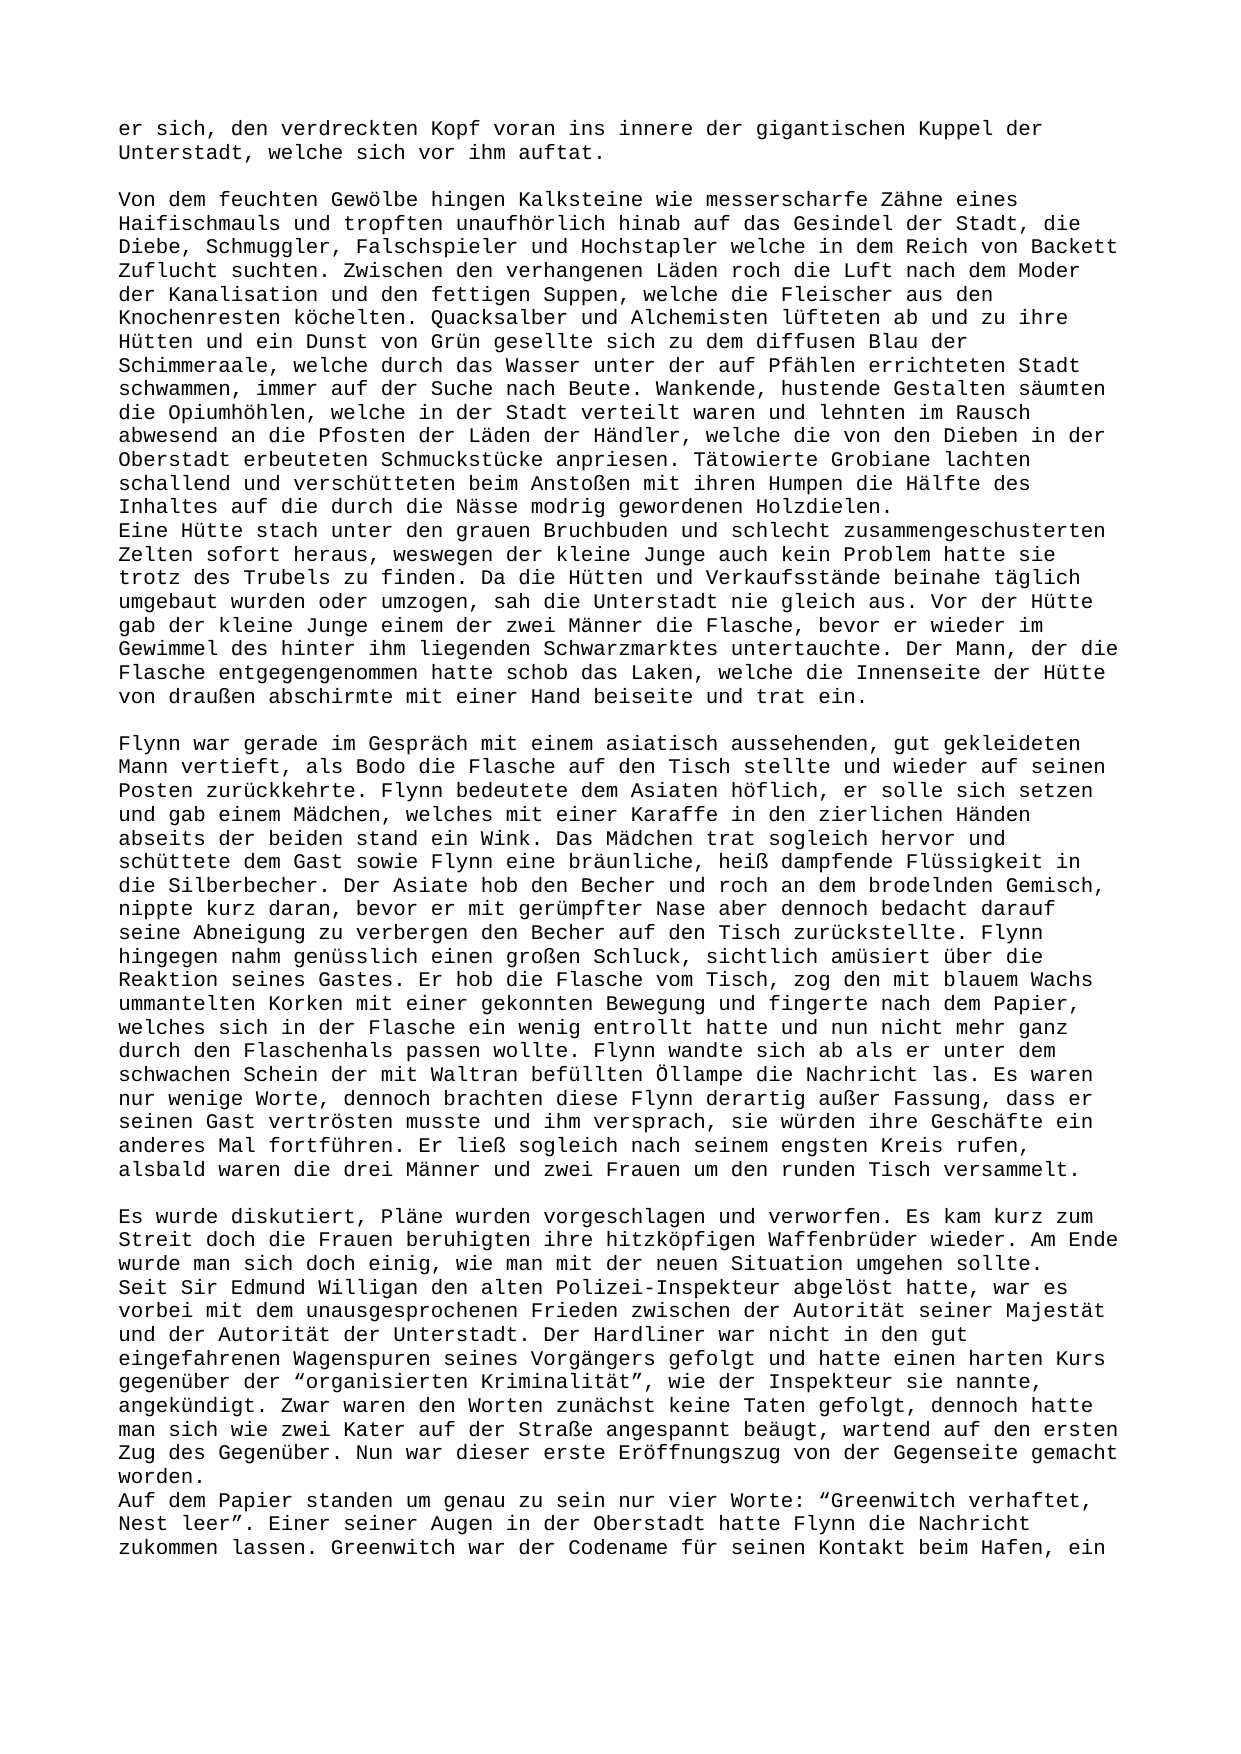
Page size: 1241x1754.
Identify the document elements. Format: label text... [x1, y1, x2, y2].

text Von dem feuchten Gewölbe hingen Kalksteine wie messerscharfe Zähne eines Haifischmauls und tropften unaufhörlich hinab auf das Gesindel der Stadt, die Diebe, Schmuggler, Falschspieler und Hochstapler welche in dem Reich von Backett Zuflucht suchten. Zwischen den verhangenen Läden roch die Luft nach dem Moder der Kanalisation und den fettigen Suppen, welche die Fleischer aus den Knochenresten köchelten. Quacksalber und Alchemisten lüfteten ab und zu ihre Hütten und ein Dunst von Grün gesellte sich zu dem diffusen Blau der Schimmeraale, welche durch das Wasser unter der auf Pfählen errichteten Stadt schwammen, immer auf der Suche nach Beute. Wankende, hustende Gestalten säumten die Opiumhöhlen, welche in der Stadt verteilt waren und lehnten im Rausch abwesend an die Pfosten der Läden der Händler, welche die von den Dieben in der Oberstadt erbeuteten Schmuckstücke anpriesen. Tätowierte Grobiane lachten schallend und verschütteten beim Anstoßen mit ihren Humpen die Hälfte des Inhaltes auf die durch die Nässe modrig gewordenen Holzdielen. [118, 189, 1122, 520]
text er sich, den verdreckten Kopf voran ins innere der gigantischen Kuppel der Unterstadt, welche sich vor ihm auftat. [118, 118, 1122, 165]
text Seit Sir Edmund Willigan den alten Polizei-Inspekteur abgelöst hatte, war es vorbei mit dem unausgesprochenen Frieden zwischen der Autorität seiner Majestät und der Autorität der Unterstadt. Der Hardliner war nicht in den gut eingefahrenen Wagenspuren seines Vorgängers gefolgt und hatte einen harten Kurs gegenüber der “organisierten Kriminalität”, wie der Inspekteur sie nannte, angekündigt. Zwar waren den Worten zunächst keine Taten gefolgt, dennoch hatte man sich wie zwei Kater auf der Straße angespannt beäugt, wartend auf den ersten Zug des Gegenüber. Nun war dieser erste Eröffnungszug von der Gegenseite gemacht worden. [118, 1277, 1122, 1489]
text Auf dem Papier standen um genau zu sein nur vier Worte: “Greenwitch verhaftet, Nest leer”. Einer seiner Augen in der Oberstadt hatte Flynn die Nachricht zukommen lassen. Greenwitch war der Codename für seinen Kontakt beim Hafen, ein [118, 1489, 1122, 1561]
text Eine Hütte stach unter den grauen Bruchbuden und schlecht zusammengeschusterten Zelten sofort heraus, weswegen der kleine Junge auch kein Problem hatte sie trotz des Trubels zu finden. Da die Hütten und Verkaufsstände beinahe täglich umgebaut wurden oder umzogen, sah die Unterstadt nie gleich aus. Vor der Hütte gab der kleine Junge einem der zwei Männer die Flasche, bevor er wieder im Gewimmel des hinter ihm liegenden Schwarzmarktes untertauchte. Der Mann, der die Flasche entgegengenommen hatte schob das Laken, welche die Innenseite der Hütte von draußen abschirmte mit einer Hand beiseite und trat ein. [118, 520, 1122, 709]
text Flynn war gerade im Gespräch mit einem asiatisch aussehenden, gut gekleideten Mann vertieft, als Bodo die Flasche auf den Tisch stellte und wieder auf seinen Posten zurückkehrte. Flynn bedeutete dem Asiaten höflich, er solle sich setzen und gab einem Mädchen, welches mit einer Karaffe in den zierlichen Händen abseits der beiden stand ein Wink. Das Mädchen trat sogleich hervor und schüttete dem Gast sowie Flynn eine bräunliche, heiß dampfende Flüssigkeit in die Silberbecher. Der Asiate hob den Becher und roch an dem brodelnden Gemisch, nippte kurz daran, bevor er mit gerümpfter Nase aber dennoch bedacht darauf seine Abneigung zu verbergen den Becher auf den Tisch zurückstellte. Flynn hingegen nahm genüsslich einen großen Schluck, sichtlich amüsiert über die Reaktion seines Gastes. Er hob die Flasche vom Tisch, zog den mit blauem Wachs ummantelten Korken mit einer gekonnten Bewegung und fingerte nach dem Papier, welches sich in der Flasche ein wenig entrollt hatte und nun nicht mehr ganz durch den Flaschenhals passen wollte. Flynn wandte sich ab als er unter dem schwachen Schein der mit Waltran befüllten Öllampe die Nachricht las. Es waren nur wenige Worte, dennoch brachten diese Flynn derartig außer Fassung, dass er seinen Gast vertrösten musste und ihm versprach, sie würden ihre Geschäfte ein anderes Mal fortführen. Er ließ sogleich nach seinem engsten Kreis rufen, alsbald waren die drei Männer und zwei Frauen um den runden Tisch versammelt. [118, 733, 1122, 1182]
text Es wurde diskutiert, Pläne wurden vorgeschlagen und verworfen. Es kam kurz zum Streit doch die Frauen beruhigten ihre hitzköpfigen Waffenbrüder wieder. Am Ende wurde man sich doch einig, wie man mit der neuen Situation umgehen sollte. [118, 1206, 1122, 1277]
